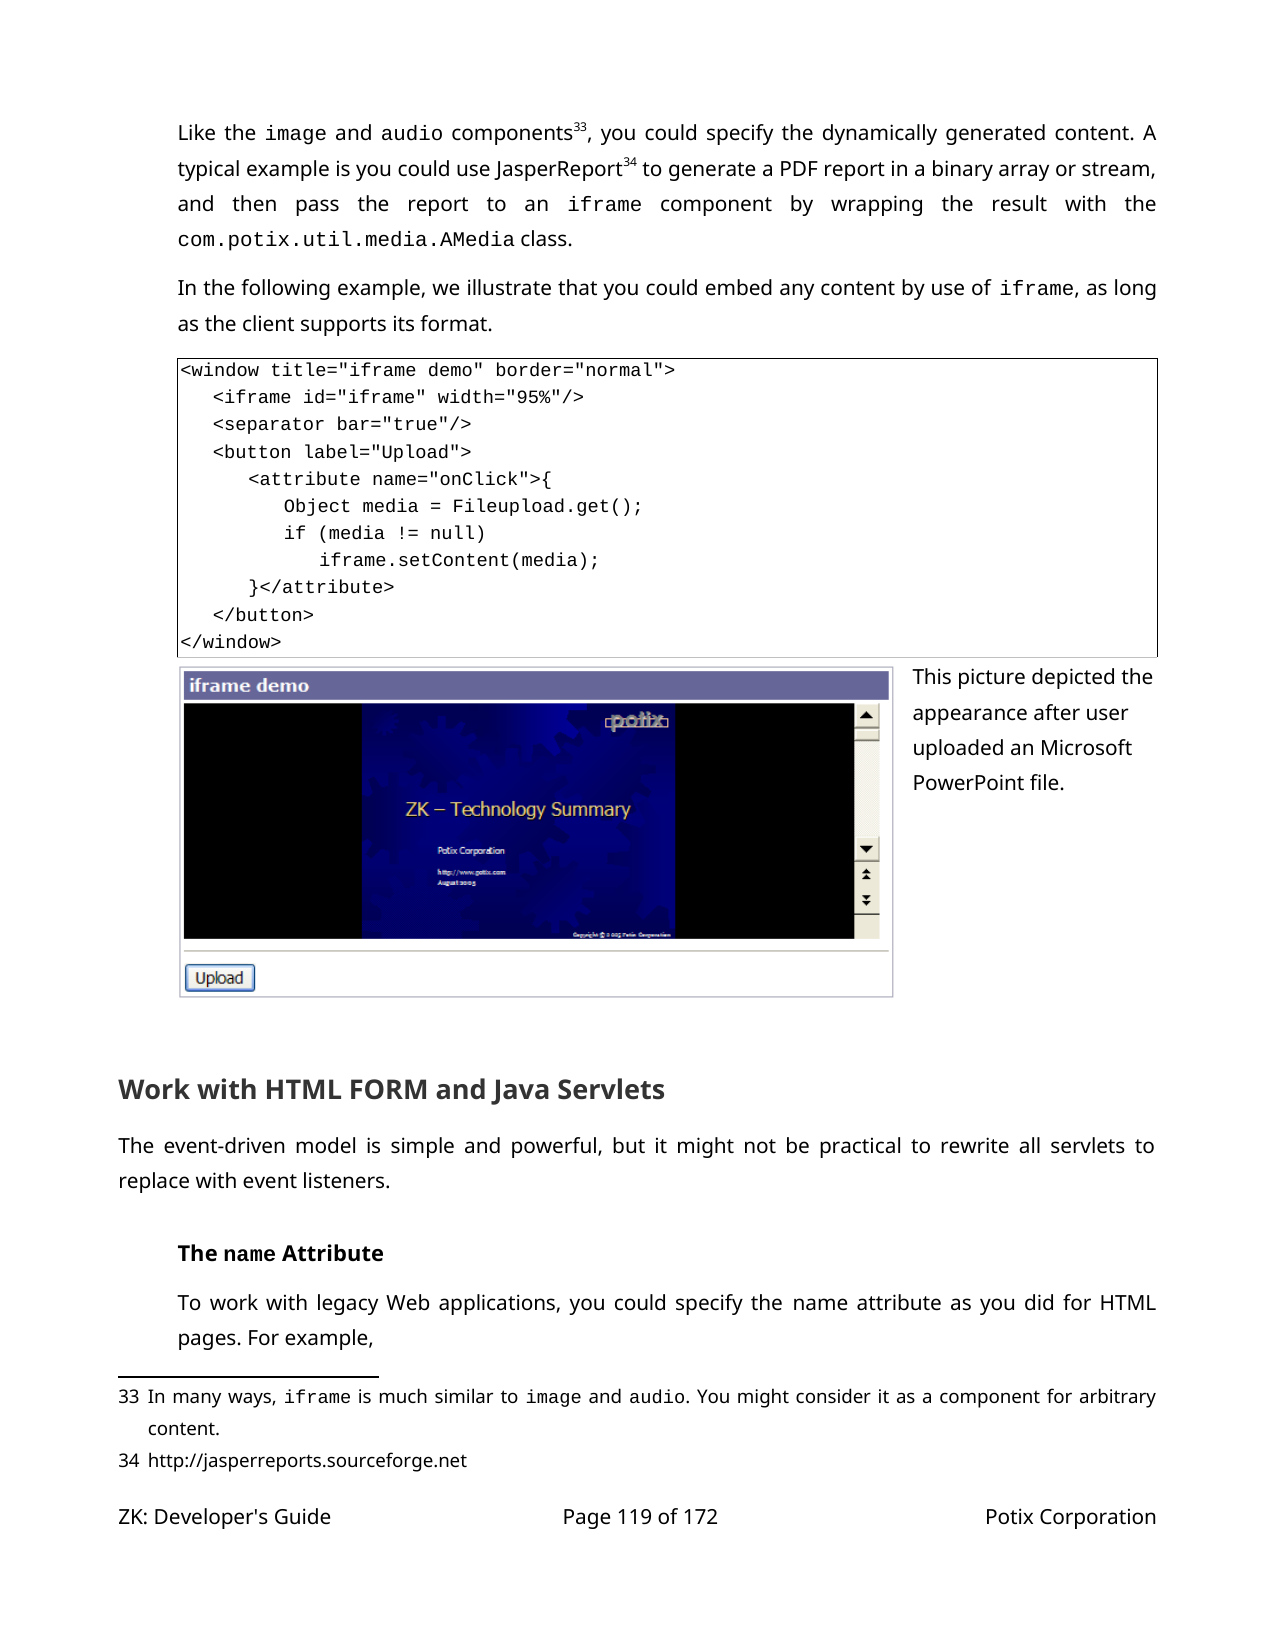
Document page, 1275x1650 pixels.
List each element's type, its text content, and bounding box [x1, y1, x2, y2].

text </button> [178, 603, 1157, 627]
text Like the image and audio components, you could specify the dynamically generated content. A typical example is you could use JasperReport to generate a PDF report in a binary array or stream, and then pass the report to an iframe component by wrapping the result with the com.potix.util.media.AMedia class. [177, 118, 1157, 253]
text <attribute name="onClick">{ [178, 467, 1157, 491]
text In the following example, we illustrate that you could embed any content by use of iframe, as long as the client supports its format. [177, 273, 1157, 337]
subtitle Work with HTML FORM and Java Servlets [118, 1071, 1157, 1108]
text </window> [178, 630, 1157, 657]
text The event-driven model is simple and powerful, but it might not be practical to rewrite all servlets to replace with event listeners. [118, 1131, 1157, 1195]
table_header [898, 663, 912, 1000]
text In many ways, iframe is much similar to image and audio. You might consider it as a component for arbitrary content. [118, 1383, 1157, 1441]
text <button label="Upload"> [178, 439, 1157, 464]
text iframe.setContent(media); [178, 548, 1157, 572]
subtitle The name Attribute [177, 1237, 1157, 1267]
picture [177, 662, 898, 1001]
text <window title="iframe demo" border="normal"> [178, 359, 1157, 382]
text if (media != null) [178, 521, 1157, 545]
text To work with legacy Web applications, you could specify the name attribute as you did for HTML pages. For example, [177, 1288, 1157, 1352]
text }</attribute> [178, 575, 1157, 600]
table_header This picture depicted the appearance after user uploaded an Microsoft PowerPoint file. [912, 663, 1156, 1000]
text <iframe id="iframe" width="95%"/> [178, 385, 1157, 409]
text http://jasperreports.sourceforge.net [118, 1447, 1157, 1473]
text <separator bar="true"/> [178, 412, 1157, 437]
text Object media = Fileupload.get(); [178, 494, 1157, 518]
